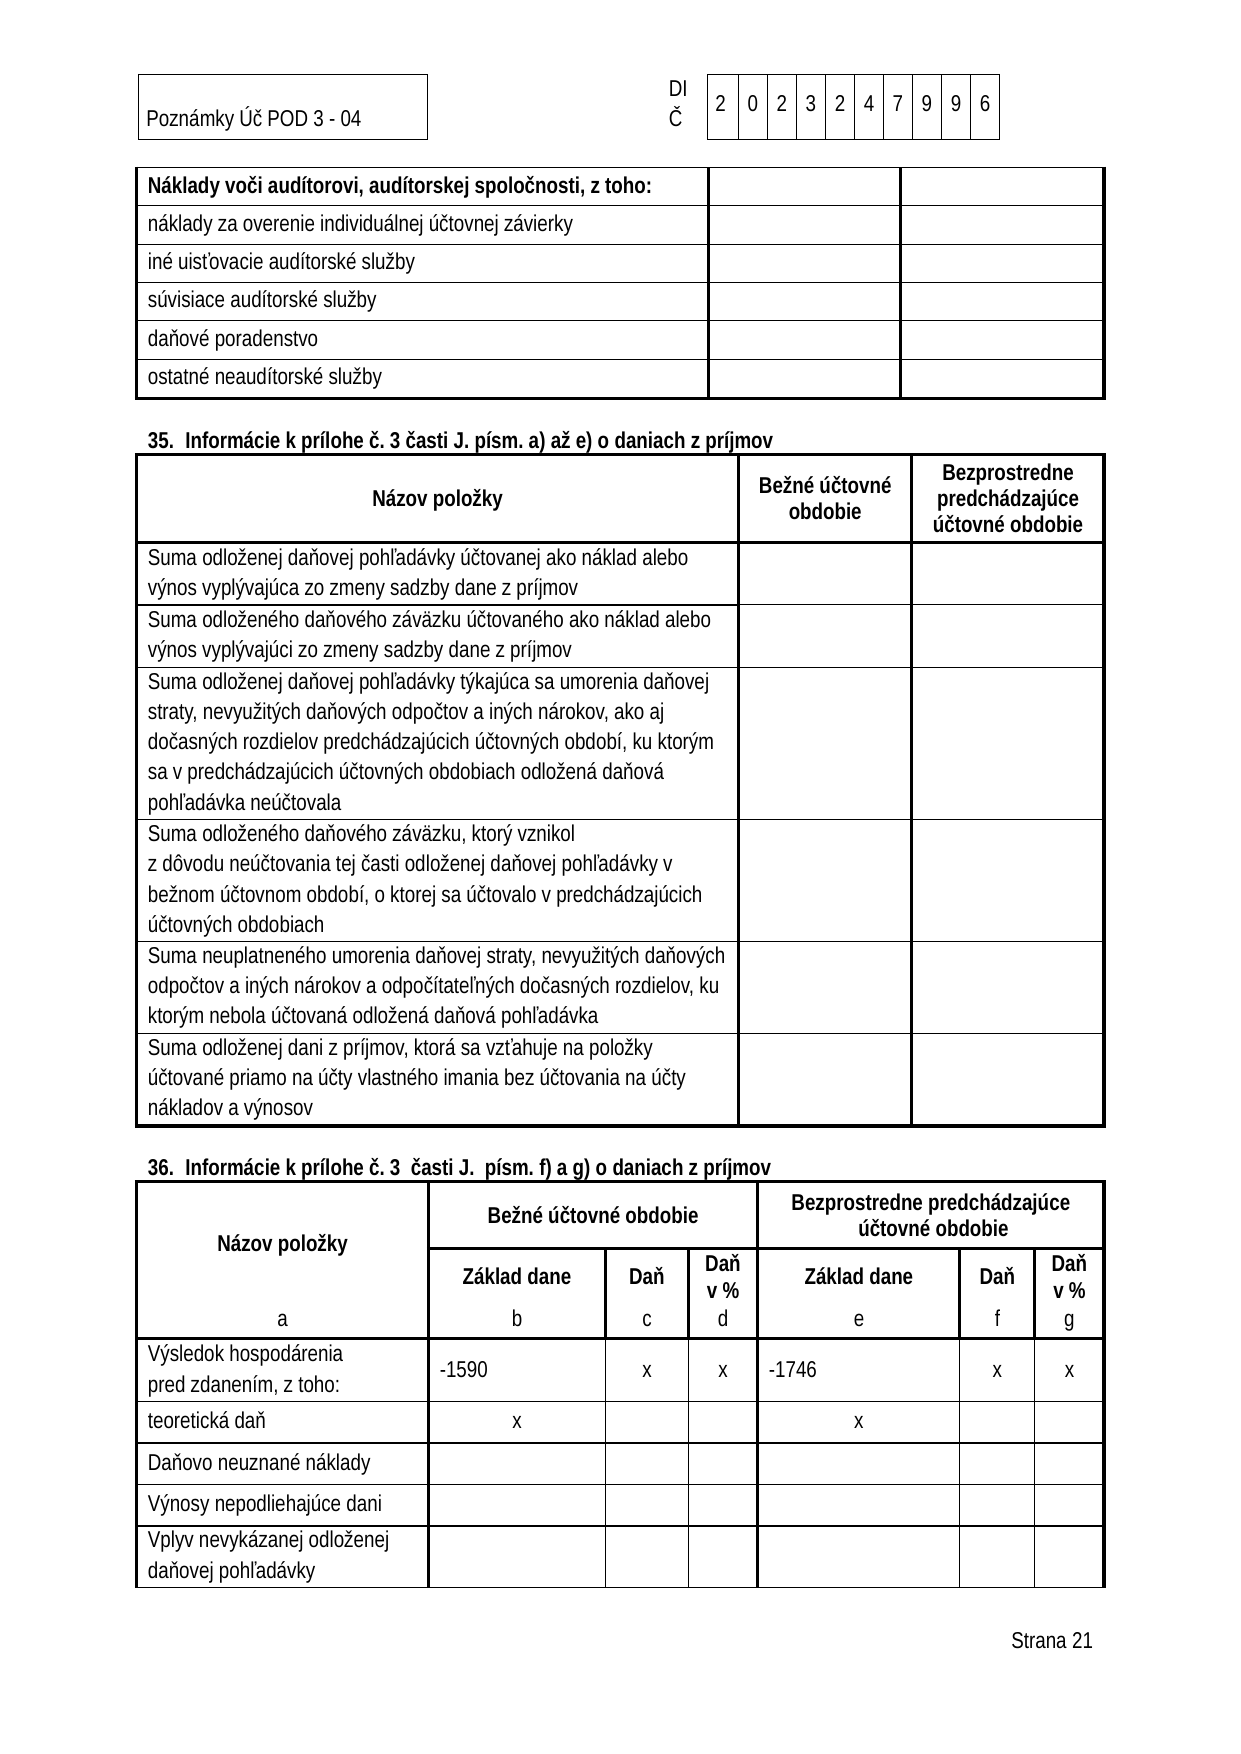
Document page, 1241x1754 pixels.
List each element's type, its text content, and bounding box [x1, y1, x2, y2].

table_cell [1035, 1402, 1102, 1442]
table_cell Suma odloženej daňovej pohľadávky účtovanej ako náklad alebo výnos vyplývajúca zo zmeny sadzby dane z príjmov [138, 544, 737, 604]
table_header Bezprostredne predchádzajúce účtovné obdobie [759, 1183, 1102, 1247]
table_cell [913, 605, 1102, 667]
table_cell [902, 360, 1102, 397]
table_cell [606, 1485, 688, 1525]
table_cell Suma odloženého daňového záväzku, ktorý vznikol z dôvodu neúčtovania tej časti odloženej daňovej pohľadávky v bežnom účtovnom období, o ktorej sa účtovalo v predchádzajúcich účtovných obdobiach [138, 820, 737, 941]
table_cell Suma odloženej dani z príjmov, ktorá sa vzťahuje na položky účtované priamo na účty vlastného imania bez účtovania na účty nákladov a výnosov [138, 1034, 737, 1124]
table_cell iné uisťovacie audítorské služby [138, 245, 707, 282]
table_cell Základ dane [430, 1250, 604, 1303]
table_cell [1035, 1527, 1102, 1587]
table_cell [710, 321, 899, 359]
table_cell [913, 1034, 1102, 1124]
table_cell x [1035, 1340, 1102, 1401]
table_cell [740, 820, 910, 941]
table_cell [913, 942, 1102, 1033]
table_cell x [960, 1340, 1034, 1401]
table_cell Daň v % [690, 1250, 756, 1303]
table_cell [960, 1402, 1034, 1442]
table_cell [710, 245, 899, 282]
title Informácie k prílohe č. 3 časti J. písm. a) až e) o daniach z príjmov [148, 427, 1093, 453]
table_cell [902, 245, 1102, 282]
table_cell [740, 544, 910, 604]
table_cell súvisiace audítorské služby [138, 283, 707, 320]
table_cell Daň [607, 1250, 687, 1303]
table_cell daňové poradenstvo [138, 321, 707, 359]
table_cell [430, 1527, 605, 1587]
table_cell Daň [961, 1250, 1033, 1303]
table_cell [710, 206, 899, 243]
table_cell [430, 1444, 605, 1483]
table_cell [960, 1527, 1034, 1587]
table_cell d [690, 1303, 756, 1337]
table_cell [689, 1402, 756, 1442]
table_cell -1746 [759, 1340, 959, 1401]
table_cell [710, 168, 899, 205]
table_cell x [606, 1340, 688, 1401]
table_cell ostatné neaudítorské služby [138, 360, 707, 397]
table_cell Základ dane [759, 1250, 958, 1303]
table_cell [759, 1527, 959, 1587]
table_cell x [430, 1402, 605, 1442]
table_cell [902, 168, 1102, 205]
table_header Názov položky [138, 456, 737, 541]
table_header Bežné účtovné obdobie [430, 1183, 756, 1247]
table_cell Suma odloženej daňovej pohľadávky týkajúca sa umorenia daňovej straty, nevyužitých daňových odpočtov a iných nárokov, ako aj dočasných rozdielov predchádzajúcich účtovných období, ku ktorým sa v predchádzajúcich účtovných obdobiach odložená daňová pohľadávka neúčtovala [138, 668, 737, 819]
table_cell [710, 283, 899, 320]
table_cell Vplyv nevykázanej odloženej daňovej pohľadávky [138, 1527, 427, 1587]
table_cell [913, 544, 1102, 604]
table_cell [902, 321, 1102, 359]
table_cell [960, 1444, 1034, 1483]
table_cell [606, 1402, 688, 1442]
table_cell [689, 1527, 756, 1587]
table_cell x [689, 1340, 756, 1401]
table_cell [759, 1444, 959, 1483]
table_cell Výnosy nepodliehajúce dani [138, 1485, 427, 1525]
table_cell [1035, 1485, 1102, 1525]
table_cell [902, 206, 1102, 243]
table_cell Suma odloženého daňového záväzku účtovaného ako náklad alebo výnos vyplývajúci zo zmeny sadzby dane z príjmov [138, 606, 737, 667]
table_cell [740, 605, 910, 667]
table_cell [710, 360, 899, 397]
table_header Bezprostredne predchádzajúce účtovné obdobie [913, 456, 1102, 541]
table_cell g [1036, 1303, 1102, 1337]
title Informácie k prílohe č. 3 časti J. písm. f) a g) o daniach z príjmov [148, 1154, 1093, 1180]
table_cell [913, 668, 1102, 819]
table_cell [689, 1444, 756, 1483]
table_cell [913, 820, 1102, 941]
table_cell -1590 [430, 1340, 605, 1401]
table_cell [960, 1485, 1034, 1525]
table_cell [759, 1485, 959, 1525]
table_cell a [138, 1303, 427, 1337]
table_cell [1035, 1444, 1102, 1483]
table_cell x [759, 1402, 959, 1442]
table_cell b [430, 1303, 604, 1337]
table_cell [606, 1527, 688, 1587]
table_cell [689, 1485, 756, 1525]
table_header Bežné účtovné obdobie [740, 456, 910, 541]
table_cell [740, 942, 910, 1033]
table_cell [902, 283, 1102, 320]
table_cell [430, 1485, 605, 1525]
table_cell e [759, 1303, 958, 1337]
table_cell náklady za overenie individuálnej účtovnej závierky [138, 206, 707, 243]
table_cell Suma neuplatneného umorenia daňovej straty, nevyužitých daňových odpočtov a iných nárokov a odpočítateľných dočasných rozdielov, ku ktorým nebola účtovaná odložená daňová pohľadávka [138, 942, 737, 1033]
table_cell c [607, 1303, 687, 1337]
table_cell teoretická daň [138, 1402, 427, 1442]
table_cell [606, 1444, 688, 1483]
table_cell Daň v % [1036, 1250, 1102, 1303]
table_cell [740, 668, 910, 819]
table_cell Náklady voči audítorovi, audítorskej spoločnosti, z toho: [138, 168, 707, 205]
table_cell Výsledok hospodárenia pred zdanením, z toho: [138, 1340, 427, 1401]
table_header Názov položky [138, 1183, 427, 1303]
table_cell Daňovo neuznané náklady [138, 1444, 427, 1483]
table_cell f [961, 1303, 1033, 1337]
table_cell [740, 1034, 910, 1124]
